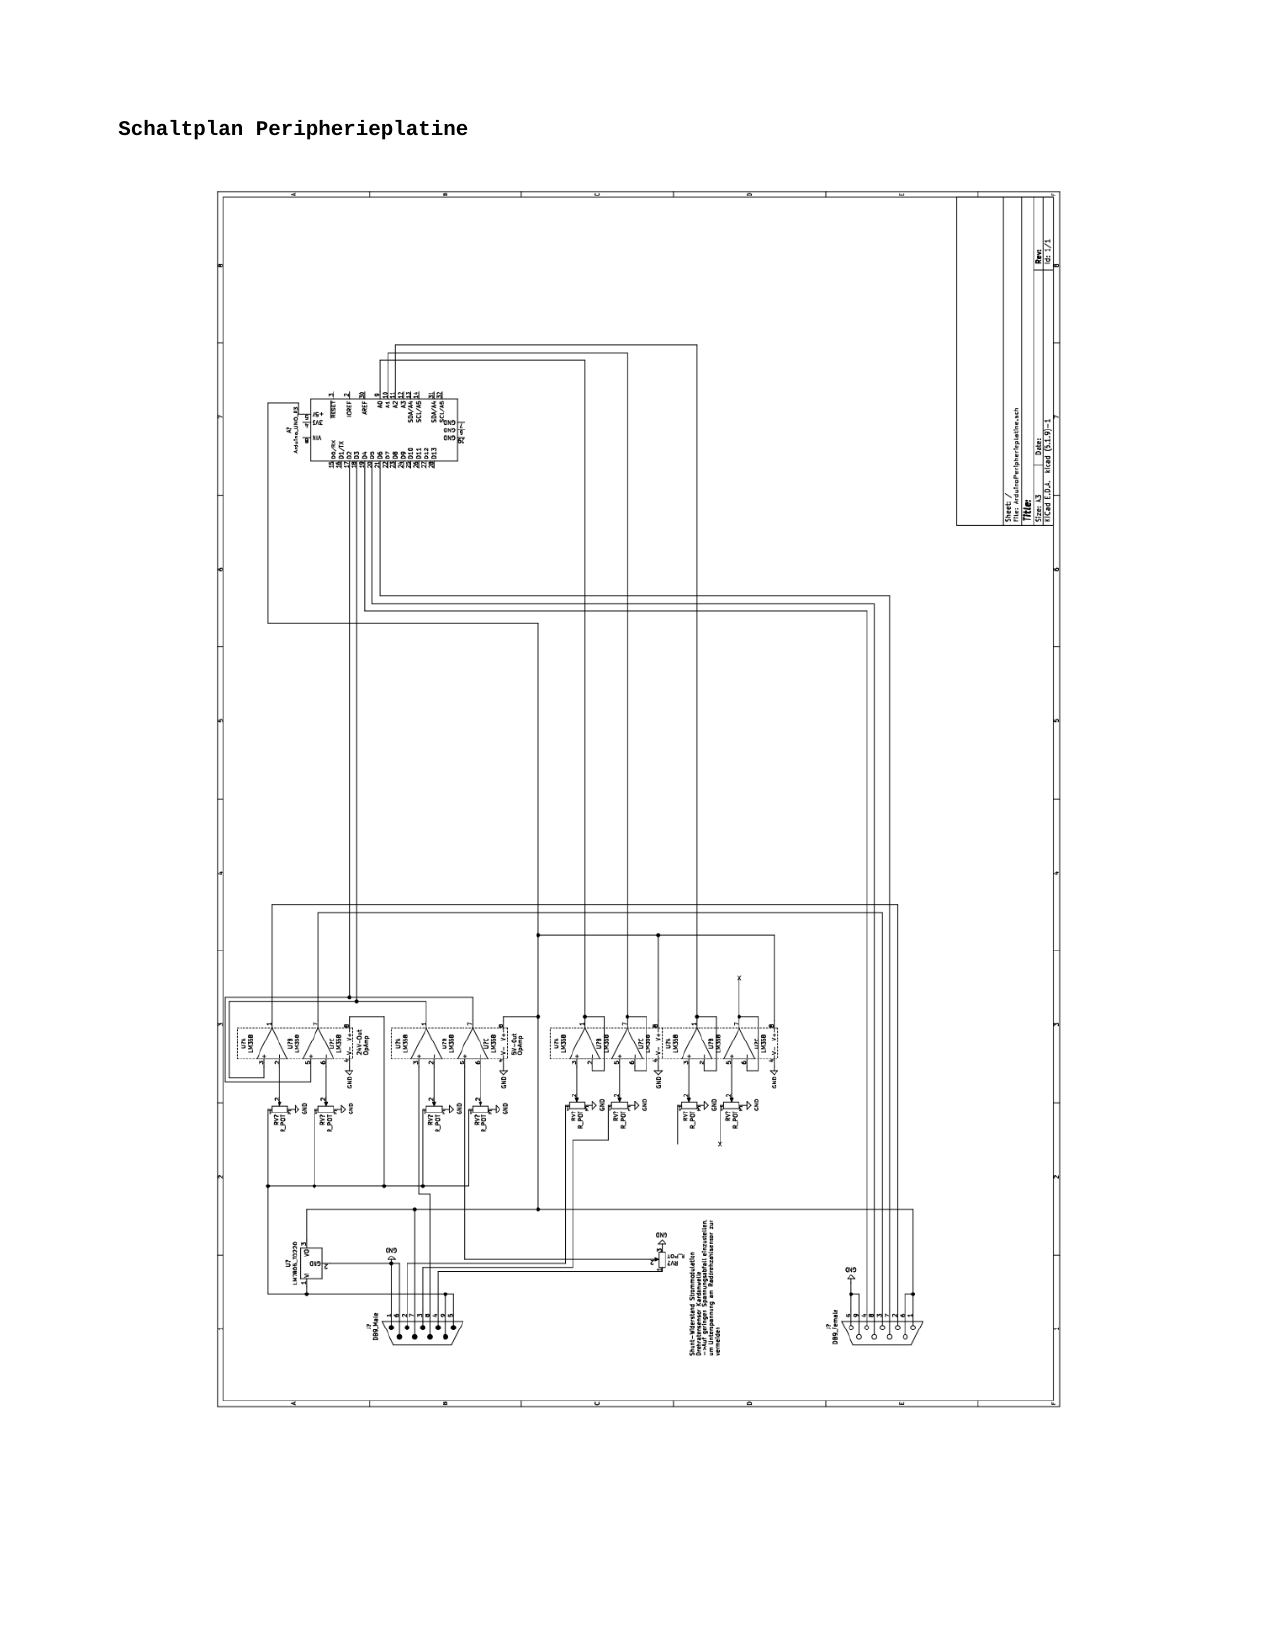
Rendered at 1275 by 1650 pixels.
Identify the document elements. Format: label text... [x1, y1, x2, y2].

text Schaltplan Peripherieplatine [118, 118, 1157, 142]
